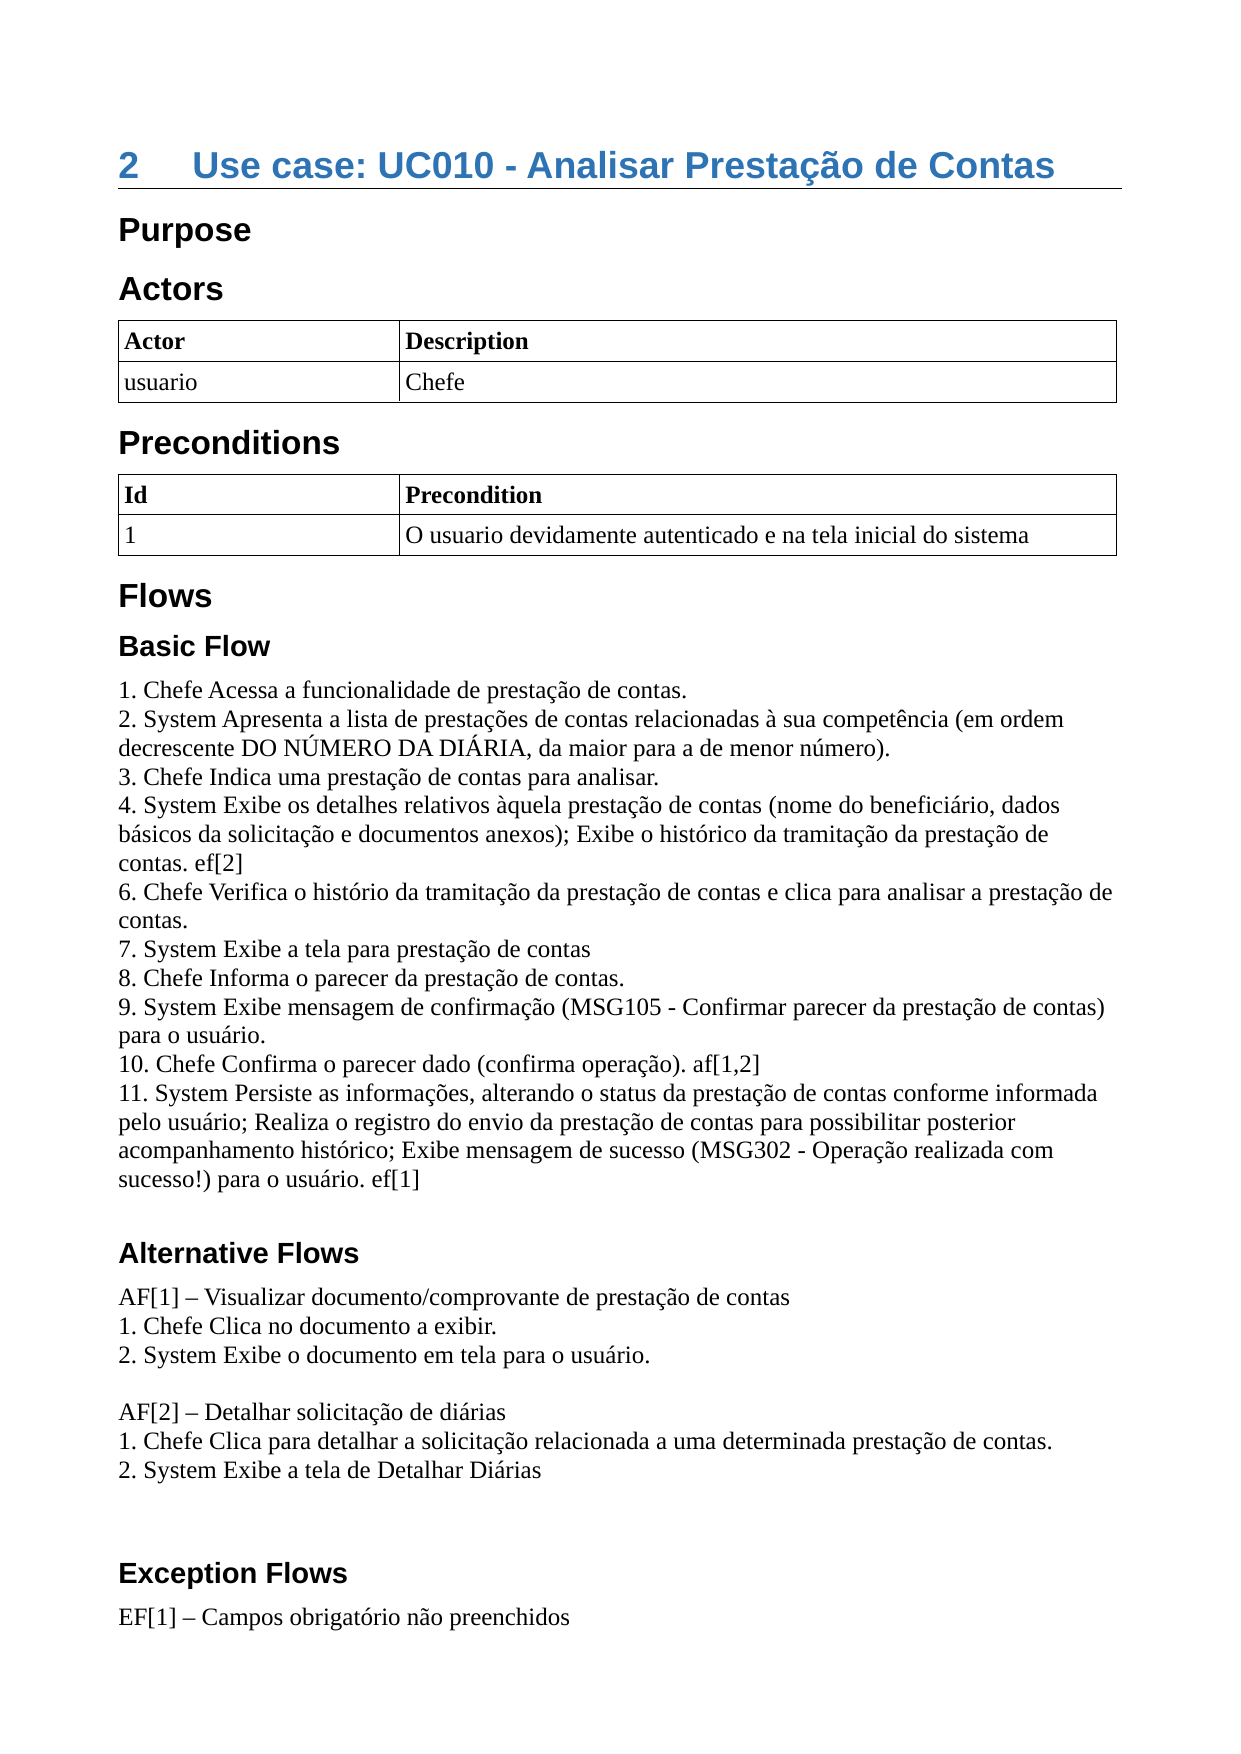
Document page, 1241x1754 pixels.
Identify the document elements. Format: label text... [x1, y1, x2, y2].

subtitle Use case: UC010 - Analisar Prestação de Contas [118, 143, 1122, 188]
text 10. Chefe Confirma o parecer dado (confirma operação). af[1,2] [118, 1049, 1122, 1078]
table_header Precondition [400, 475, 1116, 514]
table_cell O usuario devidamente autenticado e na tela inicial do sistema [400, 515, 1116, 555]
text 8. Chefe Informa o parecer da prestação de contas. [118, 963, 1122, 992]
text 2. System Apresenta a lista de prestações de contas relacionadas à sua competência (em ordem decrescente DO NÚMERO DA DIÁRIA, da maior para a de menor número). [118, 704, 1122, 762]
subtitle Basic Flow [118, 629, 1122, 663]
subtitle Preconditions [118, 423, 1122, 461]
subtitle Purpose [118, 210, 1122, 248]
text 2. System Exibe o documento em tela para o usuário. [118, 1340, 1122, 1369]
table_header Id [119, 475, 399, 514]
text 7. System Exibe a tela para prestação de contas [118, 934, 1122, 963]
text 1. Chefe Acessa a funcionalidade de prestação de contas. [118, 676, 1122, 704]
text 3. Chefe Indica uma prestação de contas para analisar. [118, 762, 1122, 791]
text 6. Chefe Verifica o histório da tramitação da prestação de contas e clica para analisar a prestação de contas. [118, 877, 1122, 934]
text 11. System Persiste as informações, alterando o status da prestação de contas conforme informada pelo usuário; Realiza o registro do envio da prestação de contas para possibilitar posterior acompanhamento histórico; Exibe mensagem de sucesso (MSG302 - Operação realizada com sucesso!) para o usuário. ef[1] [118, 1078, 1122, 1193]
text 4. System Exibe os detalhes relativos àquela prestação de contas (nome do beneficiário, dados básicos da solicitação e documentos anexos); Exibe o histórico da tramitação da prestação de contas. ef[2] [118, 791, 1122, 877]
subtitle Exception Flows [118, 1556, 1122, 1589]
text AF[1] – Visualizar documento/comprovante de prestação de contas [118, 1282, 1122, 1311]
table_cell Chefe [400, 362, 1116, 401]
text EF[1] – Campos obrigatório não preenchidos [118, 1602, 1122, 1631]
table_header Actor [119, 321, 399, 361]
subtitle Flows [118, 576, 1122, 615]
subtitle Actors [118, 269, 1122, 307]
table_cell usuario [119, 362, 399, 401]
text 9. System Exibe mensagem de confirmação (MSG105 - Confirmar parecer da prestação de contas) para o usuário. [118, 992, 1122, 1049]
text 1. Chefe Clica no documento a exibir. [118, 1311, 1122, 1340]
text AF[2] – Detalhar solicitação de diárias [118, 1397, 1122, 1426]
text 1. Chefe Clica para detalhar a solicitação relacionada a uma determinada prestação de contas. [118, 1426, 1122, 1455]
text 2. System Exibe a tela de Detalhar Diárias [118, 1455, 1122, 1484]
subtitle Alternative Flows [118, 1236, 1122, 1270]
table_cell 1 [119, 515, 399, 555]
table_header Description [400, 321, 1116, 361]
